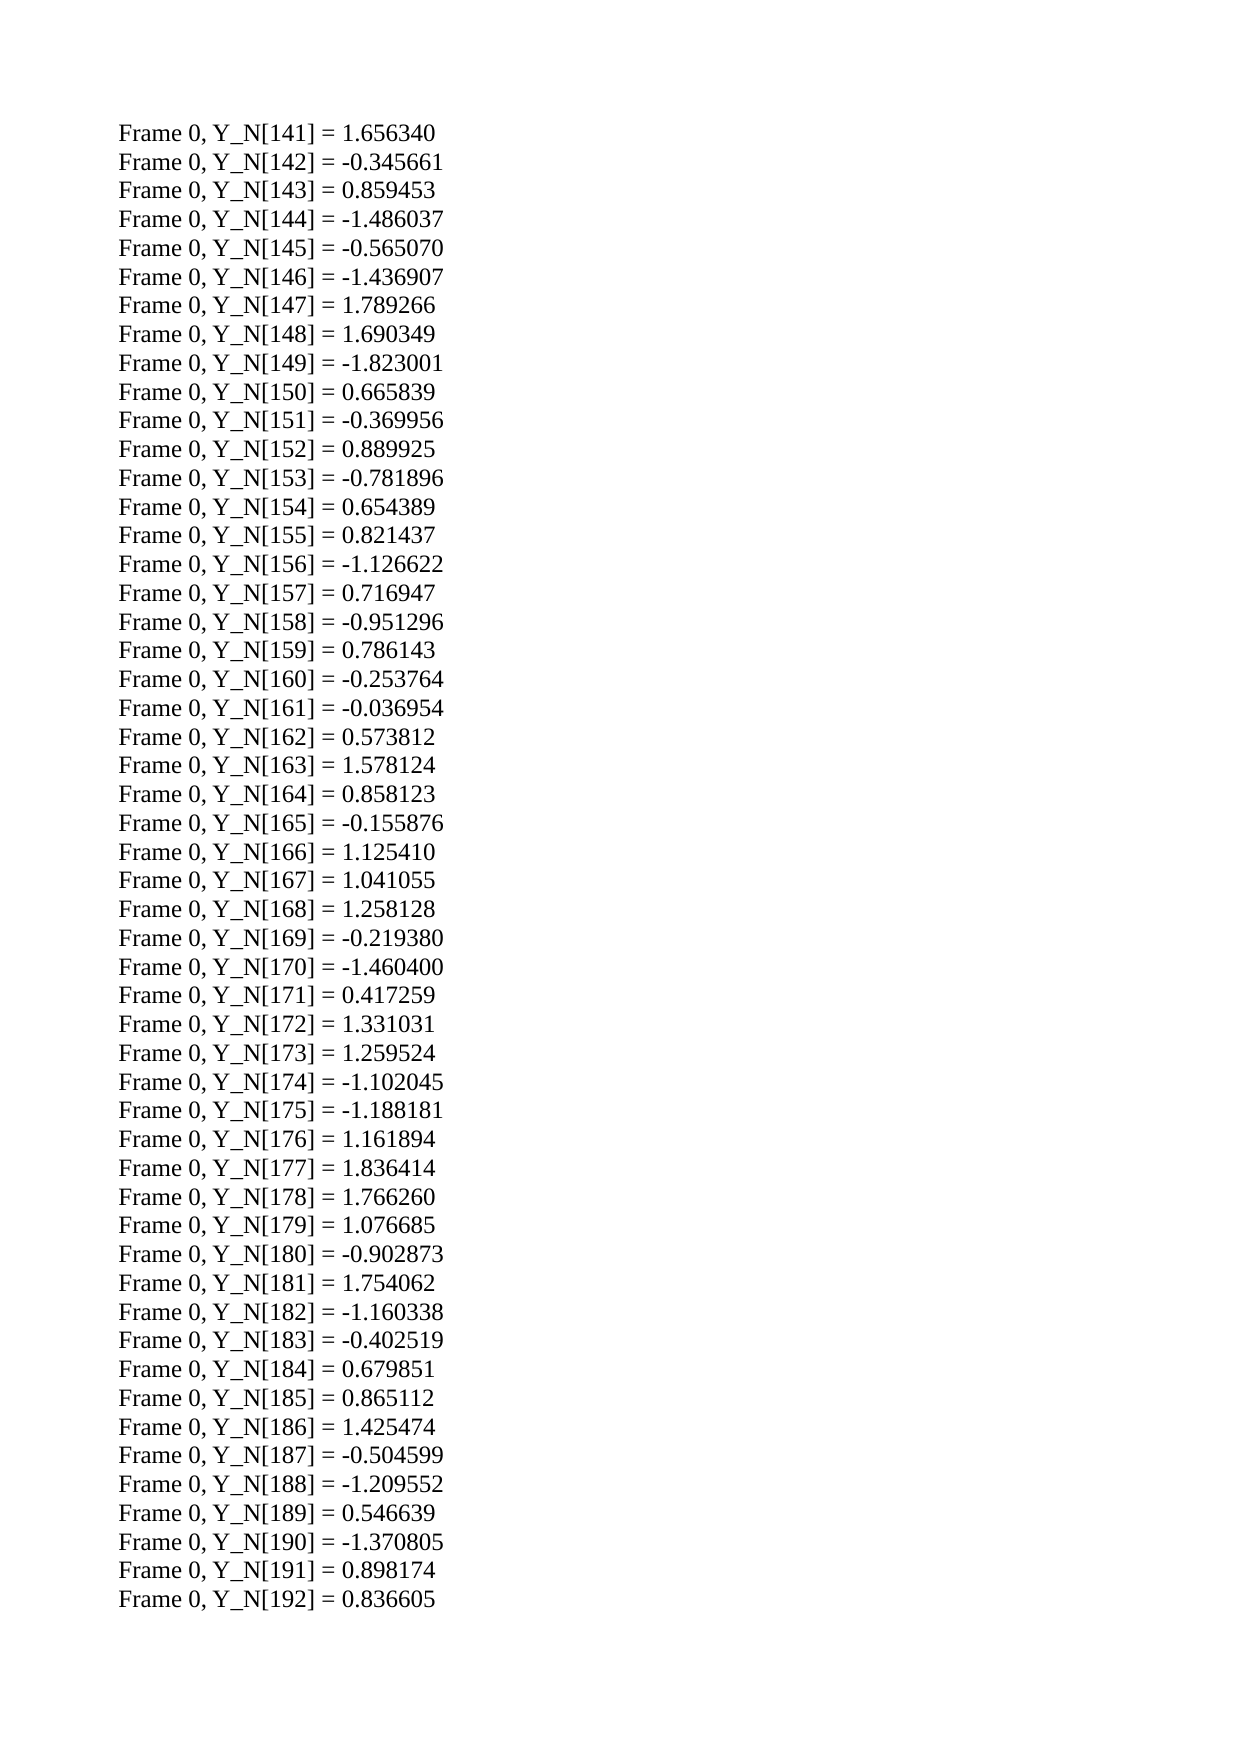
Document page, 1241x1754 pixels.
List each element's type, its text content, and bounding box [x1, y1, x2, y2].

text Frame 0, Y_N[168] = 1.258128 [118, 894, 1122, 923]
text Frame 0, Y_N[144] = -1.486037 [118, 204, 1122, 233]
text Frame 0, Y_N[163] = 1.578124 [118, 751, 1122, 779]
text Frame 0, Y_N[146] = -1.436907 [118, 262, 1122, 291]
text Frame 0, Y_N[187] = -0.504599 [118, 1441, 1122, 1469]
text Frame 0, Y_N[156] = -1.126622 [118, 549, 1122, 578]
text Frame 0, Y_N[147] = 1.789266 [118, 291, 1122, 319]
text Frame 0, Y_N[171] = 0.417259 [118, 981, 1122, 1009]
text Frame 0, Y_N[175] = -1.188181 [118, 1096, 1122, 1124]
text Frame 0, Y_N[191] = 0.898174 [118, 1556, 1122, 1584]
text Frame 0, Y_N[173] = 1.259524 [118, 1038, 1122, 1067]
text Frame 0, Y_N[160] = -0.253764 [118, 664, 1122, 693]
text Frame 0, Y_N[177] = 1.836414 [118, 1153, 1122, 1182]
text Frame 0, Y_N[167] = 1.041055 [118, 866, 1122, 894]
text Frame 0, Y_N[155] = 0.821437 [118, 521, 1122, 549]
text Frame 0, Y_N[169] = -0.219380 [118, 923, 1122, 952]
text Frame 0, Y_N[179] = 1.076685 [118, 1211, 1122, 1239]
text Frame 0, Y_N[153] = -0.781896 [118, 463, 1122, 492]
text Frame 0, Y_N[161] = -0.036954 [118, 693, 1122, 722]
text Frame 0, Y_N[166] = 1.125410 [118, 837, 1122, 866]
text Frame 0, Y_N[172] = 1.331031 [118, 1009, 1122, 1038]
text Frame 0, Y_N[148] = 1.690349 [118, 319, 1122, 348]
text Frame 0, Y_N[142] = -0.345661 [118, 147, 1122, 176]
text Frame 0, Y_N[143] = 0.859453 [118, 176, 1122, 204]
text Frame 0, Y_N[159] = 0.786143 [118, 636, 1122, 664]
text Frame 0, Y_N[154] = 0.654389 [118, 492, 1122, 521]
text Frame 0, Y_N[189] = 0.546639 [118, 1498, 1122, 1527]
text Frame 0, Y_N[190] = -1.370805 [118, 1527, 1122, 1556]
text Frame 0, Y_N[152] = 0.889925 [118, 434, 1122, 463]
text Frame 0, Y_N[186] = 1.425474 [118, 1412, 1122, 1441]
text Frame 0, Y_N[192] = 0.836605 [118, 1584, 1122, 1613]
text Frame 0, Y_N[170] = -1.460400 [118, 952, 1122, 981]
text Frame 0, Y_N[151] = -0.369956 [118, 406, 1122, 434]
text Frame 0, Y_N[164] = 0.858123 [118, 779, 1122, 808]
text Frame 0, Y_N[165] = -0.155876 [118, 808, 1122, 837]
text Frame 0, Y_N[182] = -1.160338 [118, 1297, 1122, 1326]
text Frame 0, Y_N[149] = -1.823001 [118, 348, 1122, 377]
text Frame 0, Y_N[158] = -0.951296 [118, 607, 1122, 636]
text Frame 0, Y_N[184] = 0.679851 [118, 1354, 1122, 1383]
text Frame 0, Y_N[141] = 1.656340 [118, 118, 1122, 147]
text Frame 0, Y_N[180] = -0.902873 [118, 1239, 1122, 1268]
text Frame 0, Y_N[162] = 0.573812 [118, 722, 1122, 751]
text Frame 0, Y_N[188] = -1.209552 [118, 1469, 1122, 1498]
text Frame 0, Y_N[181] = 1.754062 [118, 1268, 1122, 1297]
text Frame 0, Y_N[174] = -1.102045 [118, 1067, 1122, 1096]
text Frame 0, Y_N[145] = -0.565070 [118, 233, 1122, 262]
text Frame 0, Y_N[176] = 1.161894 [118, 1124, 1122, 1153]
text Frame 0, Y_N[183] = -0.402519 [118, 1326, 1122, 1354]
text Frame 0, Y_N[178] = 1.766260 [118, 1182, 1122, 1211]
text Frame 0, Y_N[157] = 0.716947 [118, 578, 1122, 607]
text Frame 0, Y_N[185] = 0.865112 [118, 1383, 1122, 1412]
text Frame 0, Y_N[150] = 0.665839 [118, 377, 1122, 406]
